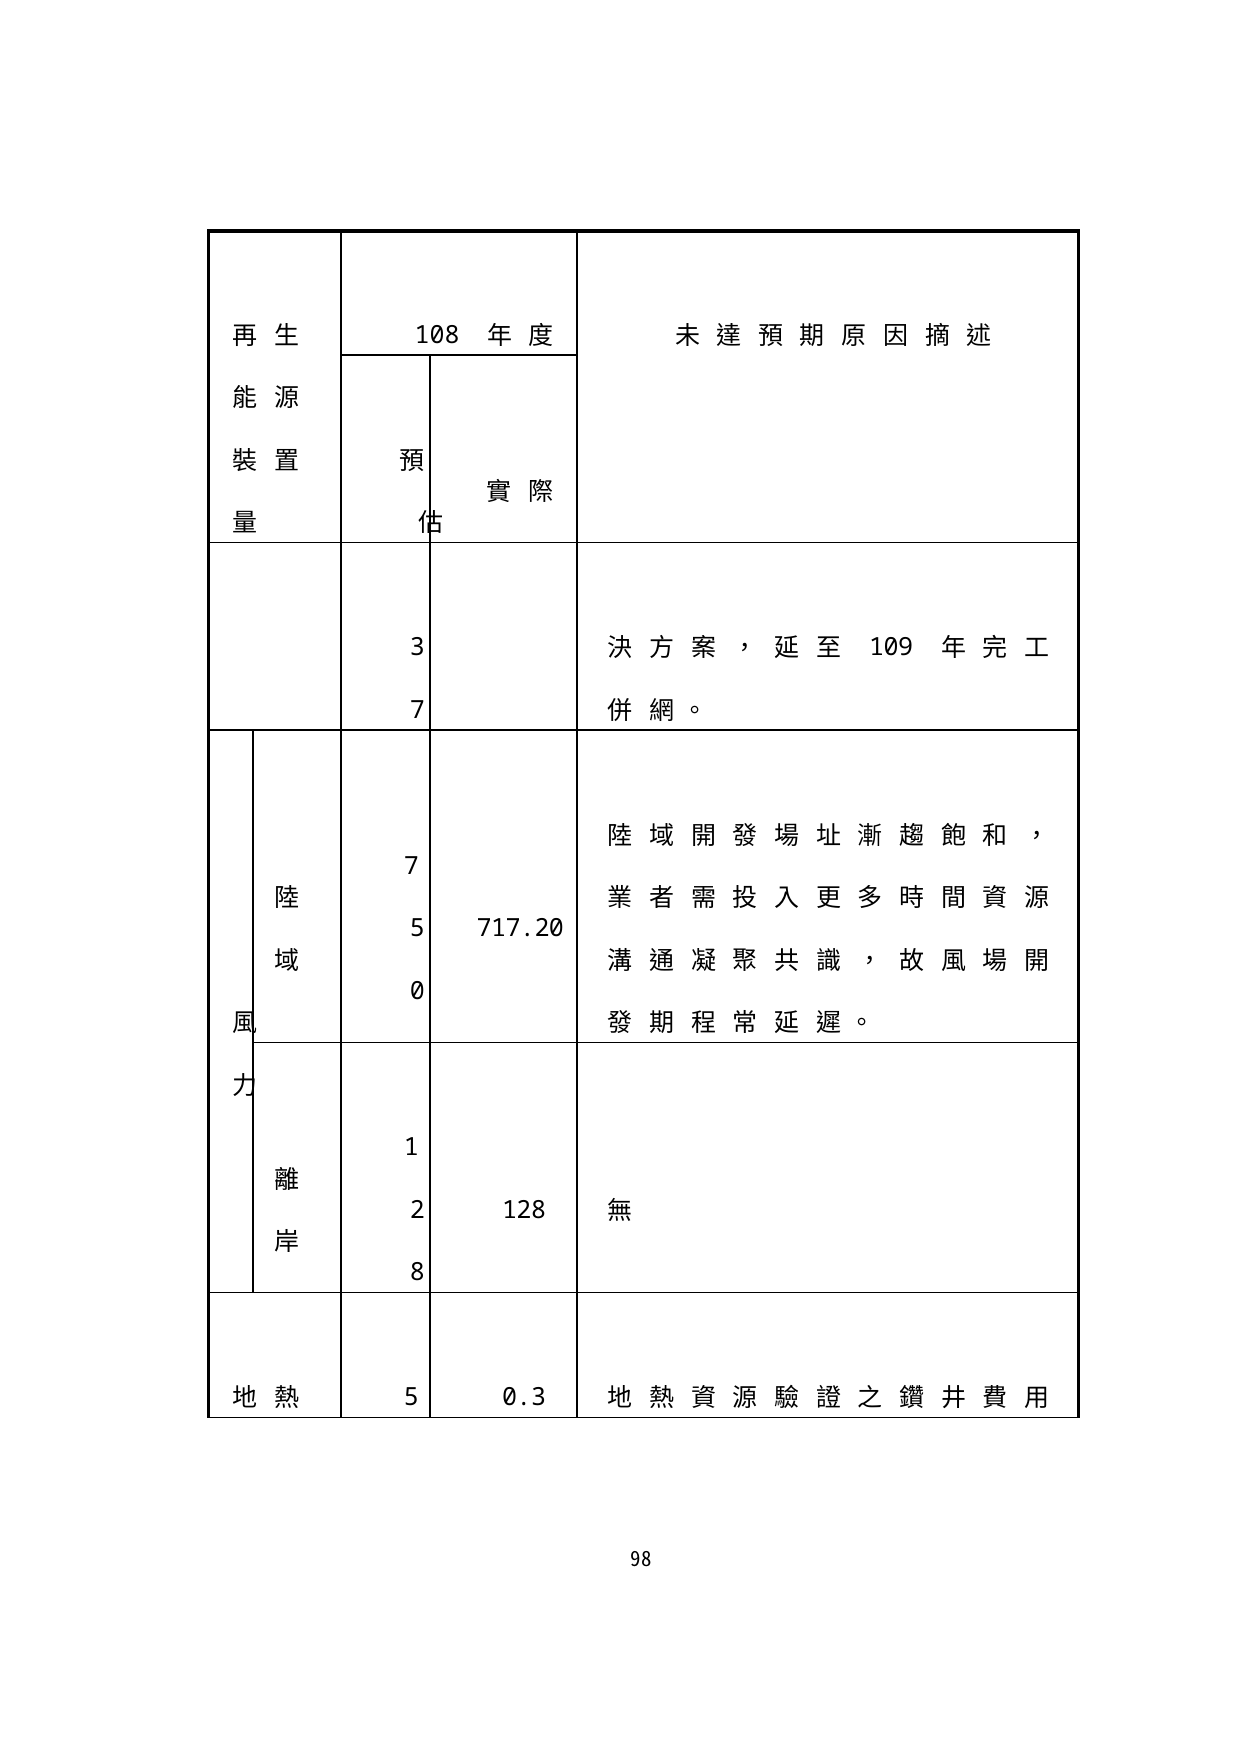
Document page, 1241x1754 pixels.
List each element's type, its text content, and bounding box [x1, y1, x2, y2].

table_cell [431, 543, 576, 729]
table_header 108年度 [342, 233, 576, 354]
table_cell 決方案，延至109年完工併網。 [578, 543, 1077, 729]
table_cell 717.20 [431, 731, 576, 1042]
table_cell 風力 [210, 731, 252, 1292]
table_cell 地熱資源驗證之鑽井費用 [578, 1293, 1077, 1417]
table_cell 離岸 [254, 1043, 340, 1292]
table_header 未達預期原因摘述 [578, 233, 1077, 542]
table_cell 陸域 [254, 731, 340, 1042]
table_header 再生能源裝置量 [210, 233, 340, 542]
table_cell 實際 [431, 356, 576, 542]
table_cell 地熱 [210, 1293, 340, 1417]
table_cell 37 [342, 543, 429, 729]
table_cell 128 [342, 1043, 429, 1292]
table_cell [210, 543, 340, 729]
table_cell 128 [431, 1043, 576, 1292]
table_cell 0.3 [431, 1293, 576, 1417]
table_cell 無 [578, 1043, 1077, 1292]
table_cell 陸域開發場址漸趨飽和，業者需投入更多時間資源溝通凝聚共識，故風場開發期程常延遲。 [578, 731, 1077, 1042]
table_cell 750 [342, 731, 429, 1042]
table_cell 預估 [342, 356, 429, 542]
table_cell 5 [342, 1293, 429, 1417]
